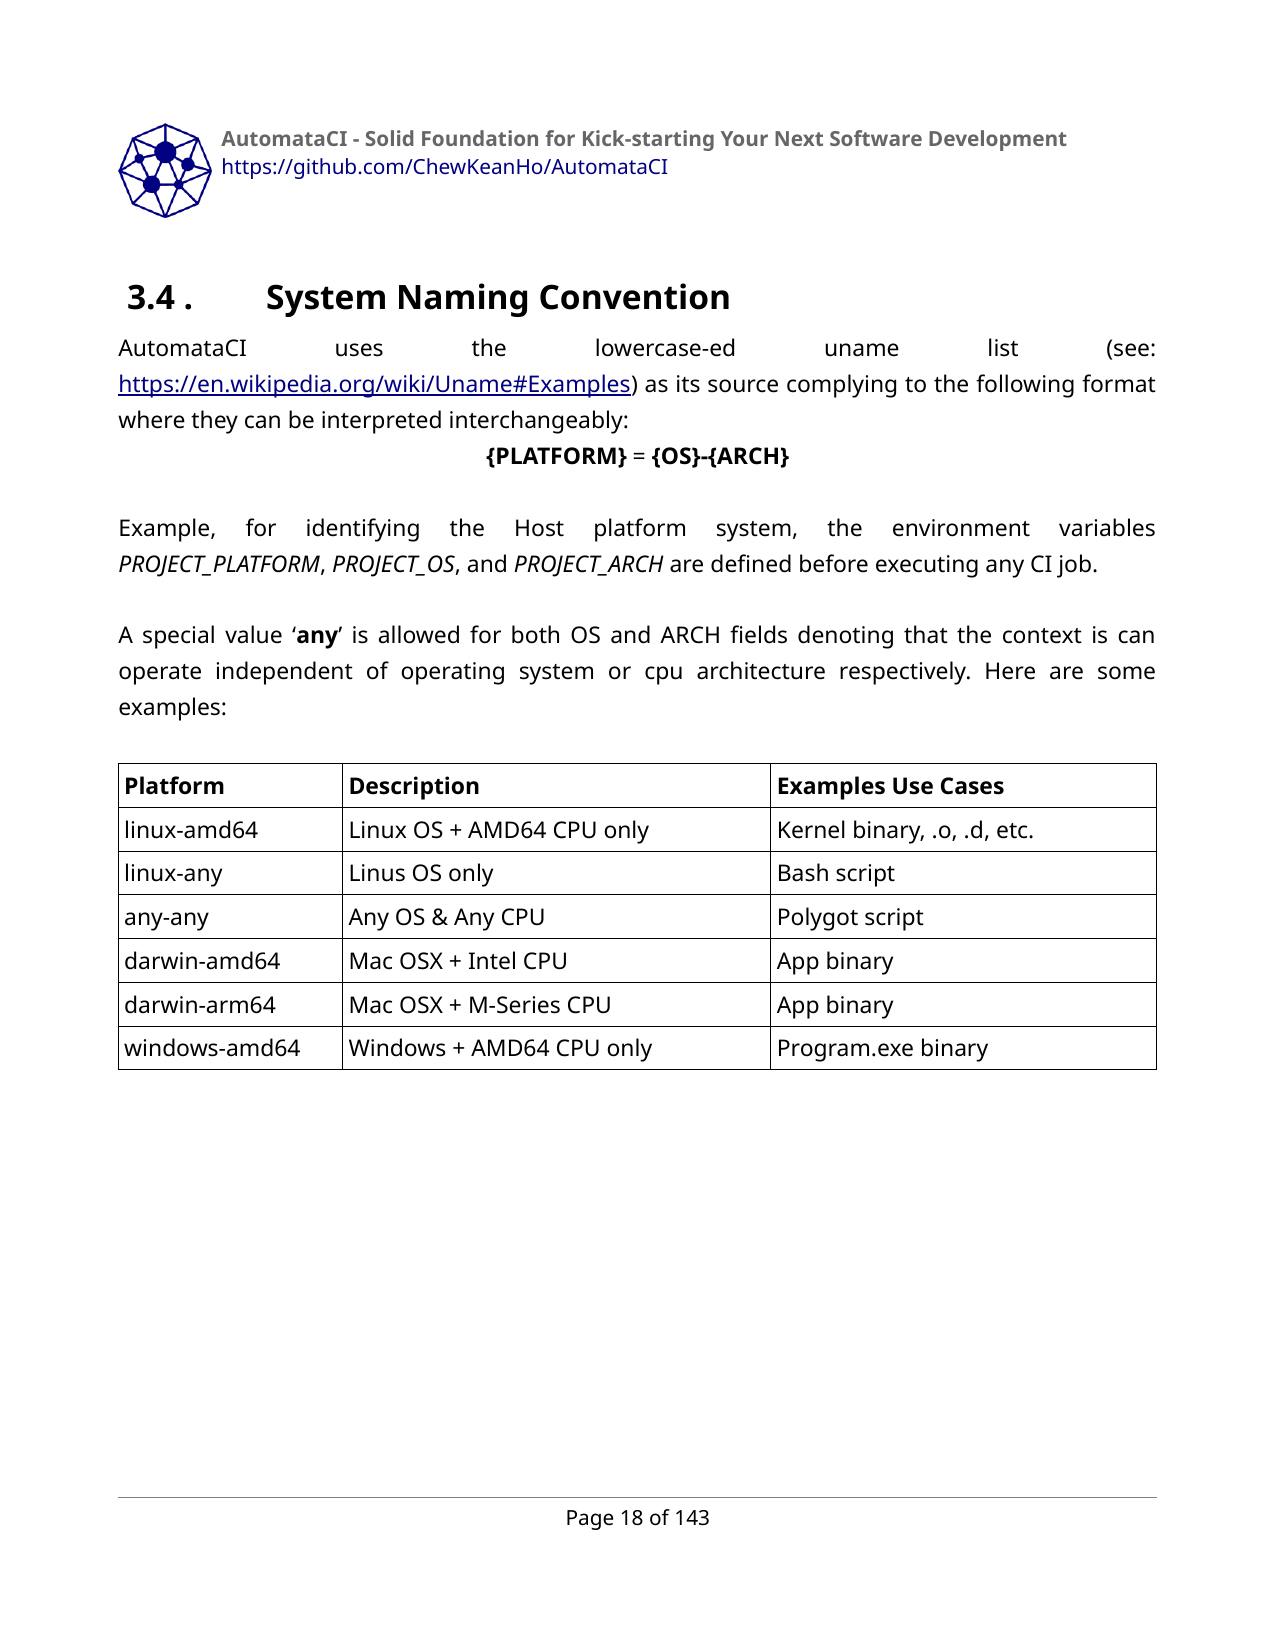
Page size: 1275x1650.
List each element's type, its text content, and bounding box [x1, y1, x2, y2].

table_cell Bash script [771, 852, 1156, 894]
table_cell Windows + AMD64 CPU only [343, 1027, 770, 1069]
table_cell Program.exe binary [771, 1027, 1156, 1069]
subtitle System Naming Convention [118, 274, 1157, 319]
table_header Examples Use Cases [771, 764, 1156, 807]
table_header Description [343, 764, 770, 807]
table_cell App binary [771, 939, 1156, 982]
text {PLATFORM} = {OS}-{ARCH} [118, 440, 1157, 471]
table_cell any-any [119, 895, 342, 938]
table_cell Linus OS only [343, 852, 770, 894]
table_cell windows-amd64 [119, 1027, 342, 1069]
table_header Platform [119, 764, 342, 807]
table_cell linux-any [119, 852, 342, 894]
table_cell linux-amd64 [119, 808, 342, 851]
table_cell Mac OSX + Intel CPU [343, 939, 770, 982]
table_cell Polygot script [771, 895, 1156, 938]
table_cell darwin-arm64 [119, 983, 342, 1026]
table_cell Kernel binary, .o, .d, etc. [771, 808, 1156, 851]
table_cell darwin-amd64 [119, 939, 342, 982]
picture [118, 123, 212, 218]
text AutomataCI uses the lowercase-ed uname list (see: https://en.wikipedia.org/wiki/Uname#Examples) as its source complying to the following format where they can be interpreted interchangeably: [118, 332, 1157, 435]
table_cell App binary [771, 983, 1156, 1026]
table_cell Linux OS + AMD64 CPU only [343, 808, 770, 851]
text A special value ‘any’ is allowed for both OS and ARCH fields denoting that the context is can operate independent of operating system or cpu architecture respectively. Here are some examples: [118, 619, 1157, 722]
table_cell Mac OSX + M-Series CPU [343, 983, 770, 1026]
text Example, for identifying the Host platform system, the environment variables PROJECT_PLATFORM, PROJECT_OS, and PROJECT_ARCH are defined before executing any CI job. [118, 512, 1157, 579]
table_cell Any OS & Any CPU [343, 895, 770, 938]
